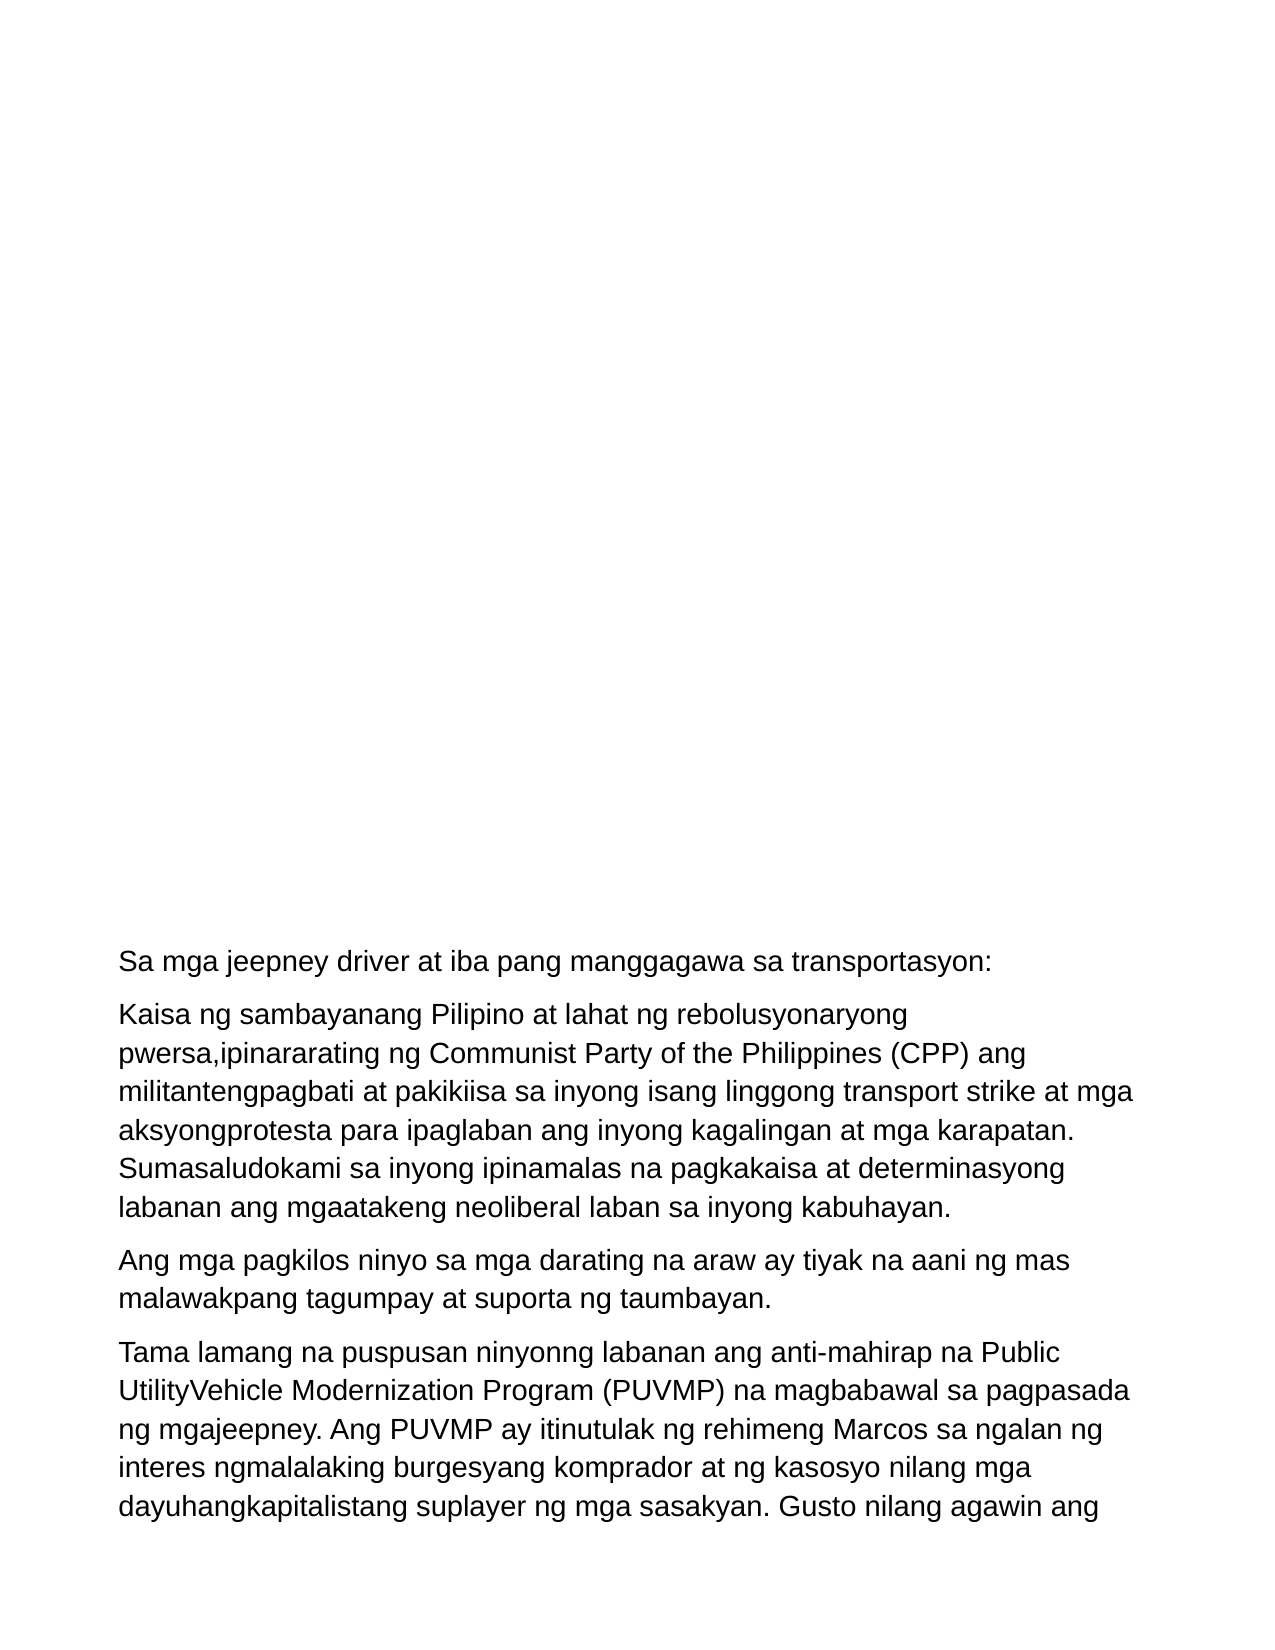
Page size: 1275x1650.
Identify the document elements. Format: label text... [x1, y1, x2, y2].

text Kaisa ng sambayanang Pilipino at lahat ng rebolusyonaryong pwersa,ipinararating ng Communist Party of the Philippines (CPP) ang militantengpagbati at pakikiisa sa inyong isang linggong transport strike at mga aksyongprotesta para ipaglaban ang inyong kagalingan at mga karapatan. Sumasaludokami sa inyong ipinamalas na pagkakaisa at determinasyong labanan ang mgaatakeng neoliberal laban sa inyong kabuhayan. [118, 997, 1157, 1223]
text Ang mga pagkilos ninyo sa mga darating na araw ay tiyak na aani ng mas malawakpang tagumpay at suporta ng taumbayan. [118, 1243, 1157, 1315]
text Tama lamang na puspusan ninyonng labanan ang anti-mahirap na Public UtilityVehicle Modernization Program (PUVMP) na magbabawal sa pagpasada ng mgajeepney. Ang PUVMP ay itinutulak ng rehimeng Marcos sa ngalan ng interes ngmalalaking burgesyang komprador at ng kasosyo nilang mga dayuhangkapitalistang suplayer ng mga sasakyan. Gusto nilang agawin ang [118, 1334, 1157, 1522]
text Sa mga jeepney driver at iba pang manggagawa sa transportasyon: [118, 944, 1157, 977]
